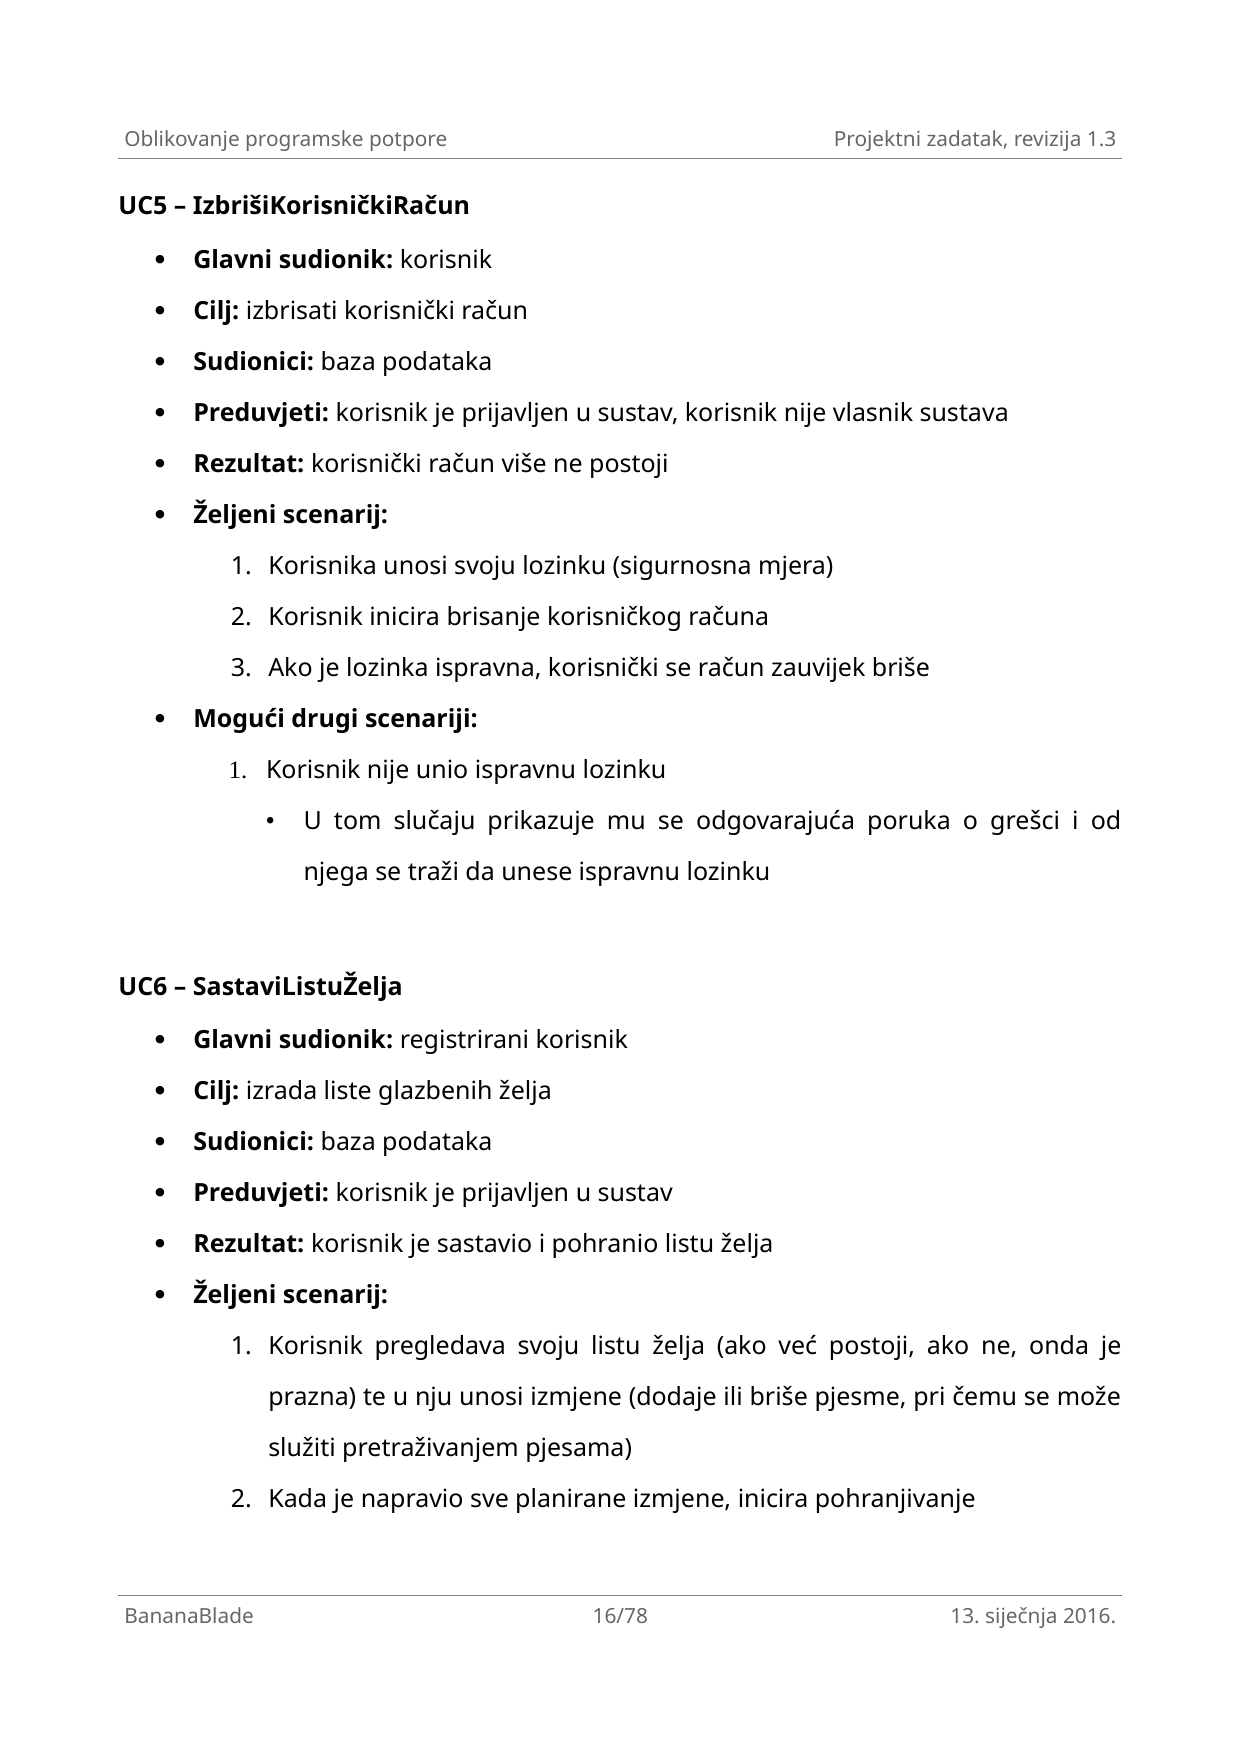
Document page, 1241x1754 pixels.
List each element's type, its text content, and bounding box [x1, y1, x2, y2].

list Korisnik nije unio ispravnu lozinku [228, 752, 1122, 786]
list Rezultat: korisnički račun više ne postoji [156, 446, 1122, 479]
list Korisnik pregledava svoju listu želja (ako već postoji, ako ne, onda je prazna) te u nju unosi izmjene (dodaje ili briše pjesme, pri čemu se može služiti pretraživanjem pjesama) [231, 1328, 1122, 1464]
list Cilj: izrada liste glazbenih želja [156, 1073, 1122, 1107]
list Željeni scenarij: [156, 1277, 1122, 1311]
list Preduvjeti: korisnik je prijavljen u sustav [156, 1175, 1122, 1209]
list Glavni sudionik: korisnik [156, 241, 1122, 275]
list Željeni scenarij: [156, 497, 1122, 531]
list Kada je napravio sve planirane izmjene, inicira pohranjivanje [231, 1481, 1122, 1515]
list Mogući drugi scenariji: [156, 701, 1122, 735]
list Korisnika unosi svoju lozinku (sigurnosna mjera) [231, 548, 1122, 582]
list Sudionici: baza podataka [156, 1124, 1122, 1158]
list Cilj: izbrisati korisnički račun [156, 292, 1122, 326]
list Korisnik inicira brisanje korisničkog računa [231, 599, 1122, 633]
list Glavni sudionik: registrirani korisnik [156, 1022, 1122, 1056]
list Ako je lozinka ispravna, korisnički se račun zauvijek briše [231, 650, 1122, 684]
list U tom slučaju prikazuje mu se odgovarajuća poruka o grešci i od njega se traži da unese ispravnu lozinku [266, 803, 1122, 888]
list Rezultat: korisnik je sastavio i pohranio listu želja [156, 1226, 1122, 1260]
list Sudionici: baza podataka [156, 343, 1122, 377]
subtitle UC5 – IzbrišiKorisničkiRačun [118, 188, 1122, 222]
subtitle UC6 – SastaviListuŽelja [118, 968, 1122, 1002]
list Preduvjeti: korisnik je prijavljen u sustav, korisnik nije vlasnik sustava [156, 394, 1122, 428]
